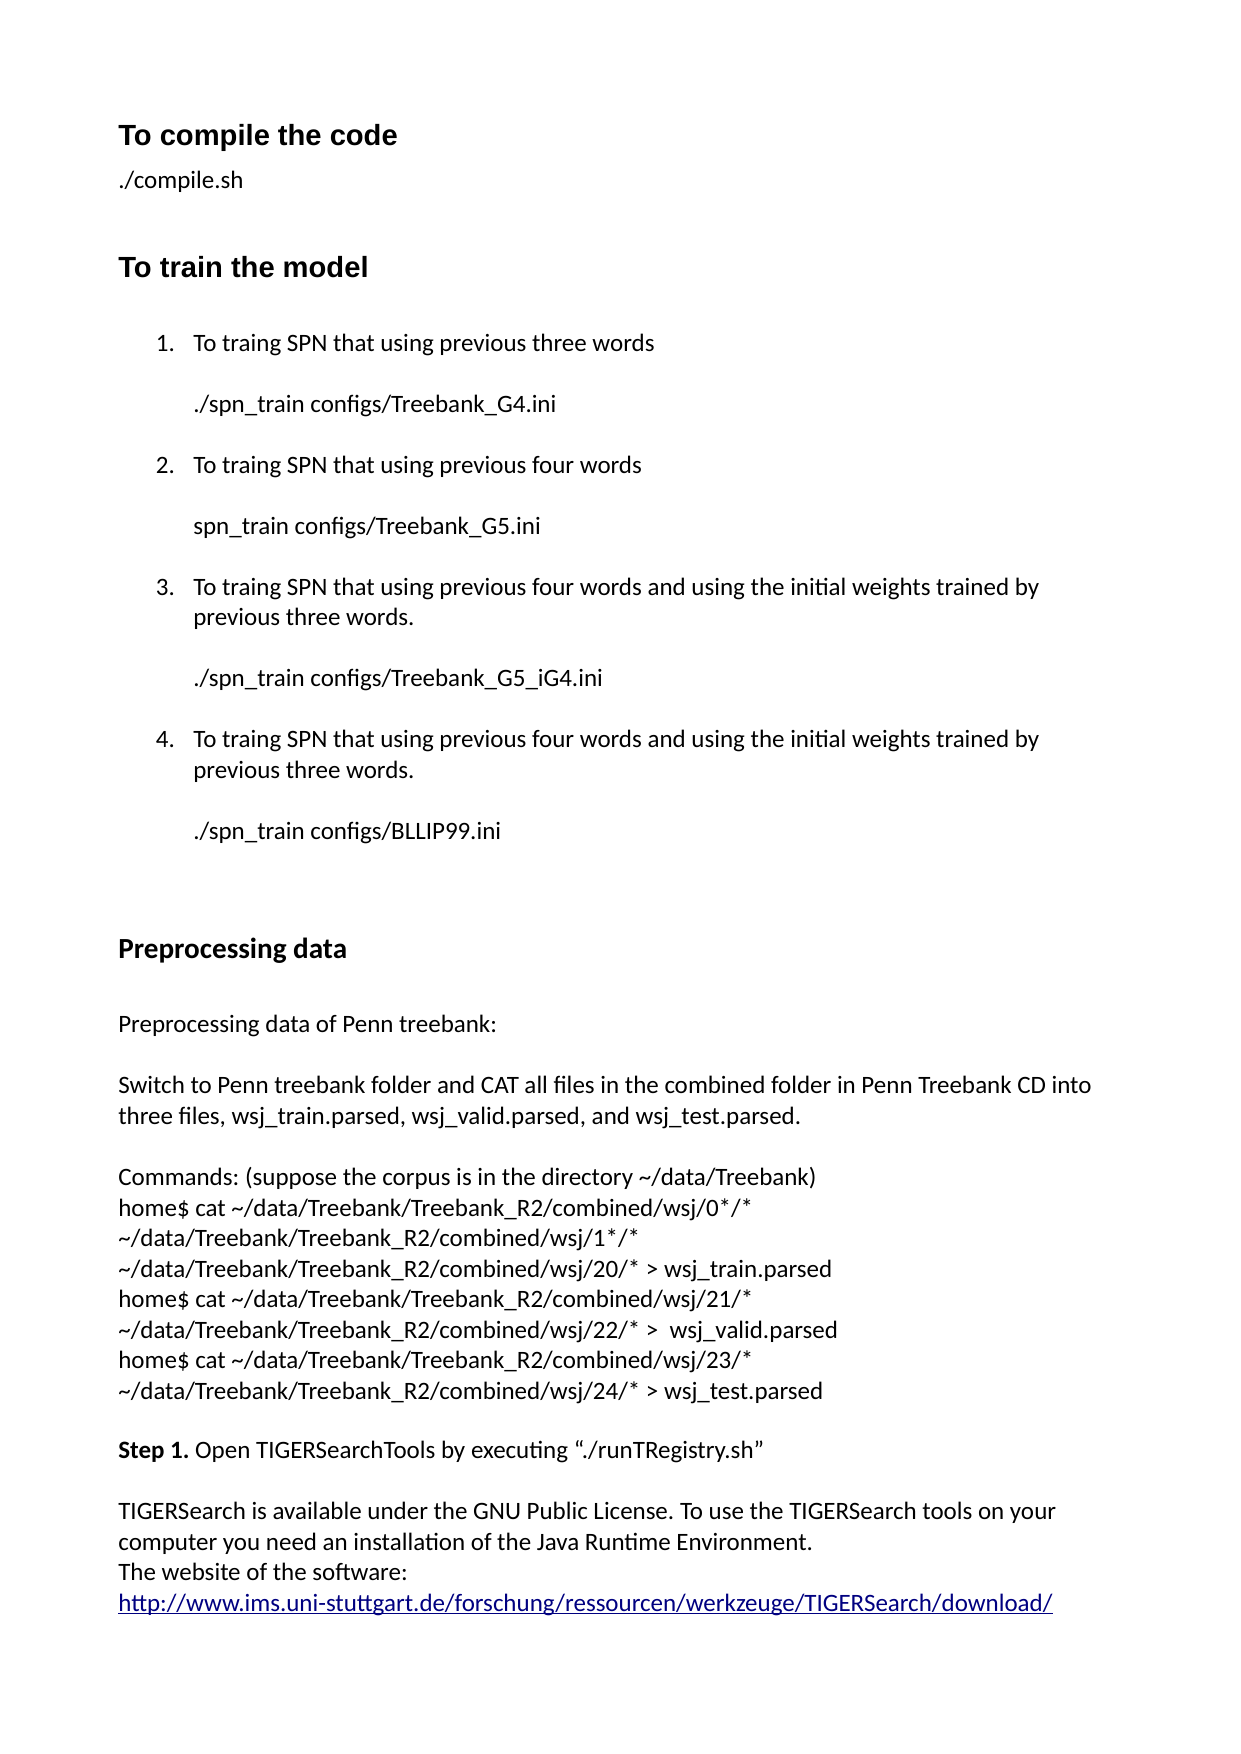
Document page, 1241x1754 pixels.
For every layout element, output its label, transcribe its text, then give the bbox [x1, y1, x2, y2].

subtitle Preprocessing data [118, 930, 1122, 966]
text Switch to Penn treebank folder and CAT all files in the combined folder in Penn Treebank CD into three files, wsj_train.parsed, wsj_valid.parsed, and wsj_test.parsed. [118, 1069, 1122, 1131]
text home$ cat ~/data/Treebank/Treebank_R2/combined/wsj/23/* ~/data/Treebank/Treebank_R2/combined/wsj/24/* > wsj_test.parsed [118, 1344, 1122, 1405]
subtitle To train the model [118, 250, 1122, 284]
subtitle To compile the code [118, 118, 1122, 152]
text home$ cat ~/data/Treebank/Treebank_R2/combined/wsj/21/* ~/data/Treebank/Treebank_R2/combined/wsj/22/* > wsj_valid.parsed [118, 1283, 1122, 1344]
text Commands: (suppose the corpus is in the directory ~/data/Treebank) [118, 1161, 1122, 1192]
text TIGERSearch is available under the GNU Public License. To use the TIGERSearch tools on your computer you need an installation of the Java Runtime Environment. [118, 1495, 1122, 1556]
text home$ cat ~/data/Treebank/Treebank_R2/combined/wsj/0*/* ~/data/Treebank/Treebank_R2/combined/wsj/1*/* ~/data/Treebank/Treebank_R2/combined/wsj/20/* > wsj_train.parsed [118, 1192, 1122, 1283]
text ./compile.sh [118, 164, 1122, 195]
list To traing SPN that using previous four words and using the initial weights trained by previous three words. ./spn_train configs/Treebank_G5_iG4.ini [156, 571, 1122, 723]
list To traing SPN that using previous four words and using the initial weights trained by previous three words. ./spn_train configs/BLLIP99.ini [156, 723, 1122, 846]
list To traing SPN that using previous three words ./spn_train configs/Treebank_G4.ini [156, 327, 1122, 449]
text Step 1. Open TIGERSearchTools by executing “./runTRegistry.sh” [118, 1434, 1122, 1464]
list To traing SPN that using previous four words spn_train configs/Treebank_G5.ini [156, 449, 1122, 571]
text Preprocessing data of Penn treebank: [118, 1008, 1122, 1039]
text The website of the software: http://www.ims.uni-stuttgart.de/forschung/ressourcen/werkzeuge/TIGERSearch/download/ [118, 1556, 1122, 1617]
